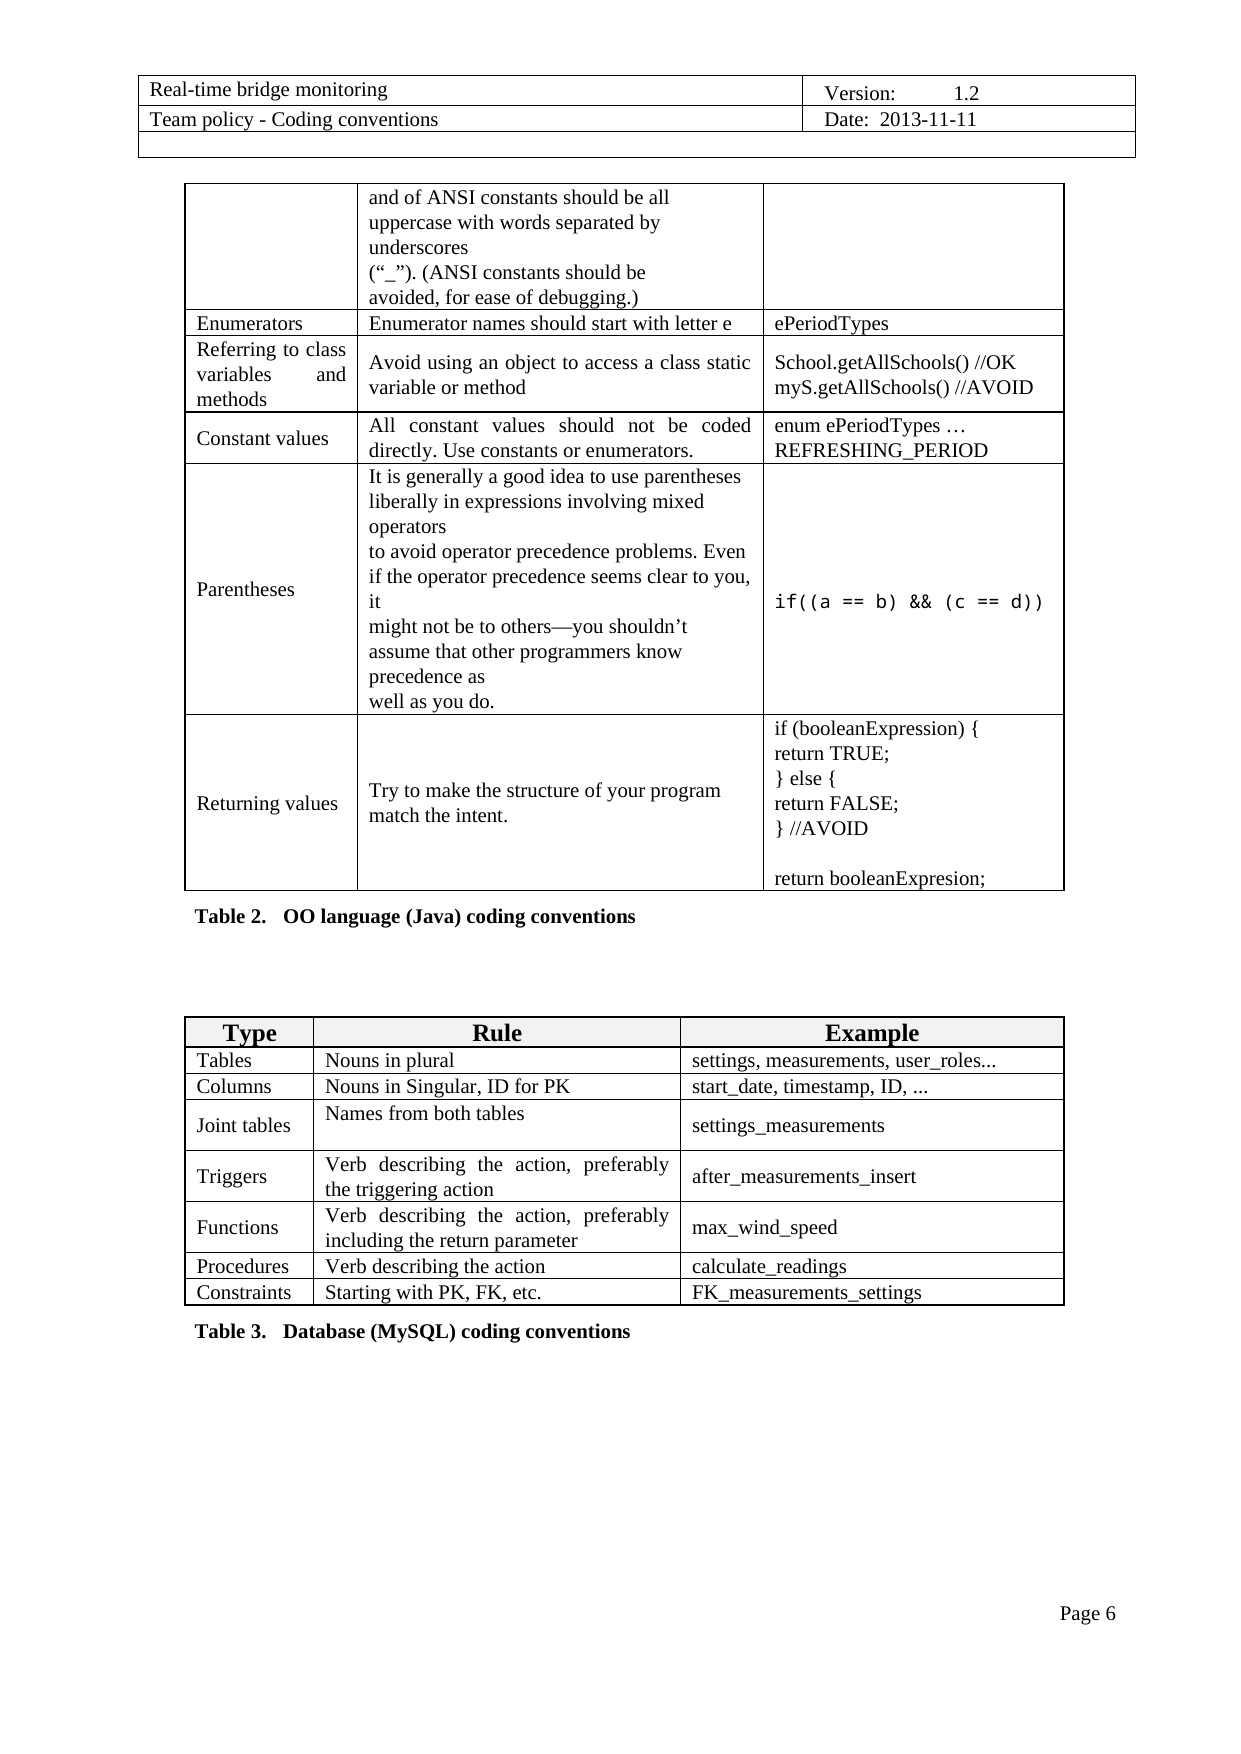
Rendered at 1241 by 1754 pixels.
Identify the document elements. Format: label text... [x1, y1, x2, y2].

table_cell Constraints [186, 1279, 313, 1304]
table_cell School.getAllSchools() //OK myS.getAllSchools() //AVOID [764, 336, 1063, 411]
table_cell after_measurements_insert [681, 1151, 1063, 1201]
table_cell Tables [186, 1048, 313, 1072]
table_cell Nouns in plural [314, 1048, 680, 1072]
text Table 2. OO language (Java) coding conventions [194, 903, 1031, 928]
text Table 3. Database (MySQL) coding conventions [194, 1318, 1031, 1343]
table_cell Columns [186, 1074, 313, 1098]
table_cell start_date, timestamp, ID, ... [681, 1074, 1063, 1098]
table_cell Functions [186, 1202, 313, 1252]
table_header Type [186, 1018, 313, 1046]
table_cell ePeriodTypes [764, 310, 1063, 335]
table_cell All constant values should not be coded directly. Use constants or enumerators. [358, 413, 763, 462]
table_cell Constant values [186, 413, 357, 462]
table_cell calculate_readings [681, 1253, 1063, 1278]
table_cell Enumerators [186, 310, 357, 335]
table_header Rule [314, 1018, 680, 1046]
table_cell settings, measurements, user_roles... [681, 1048, 1063, 1072]
table_cell FK_measurements_settings [681, 1279, 1063, 1304]
table_cell It is generally a good idea to use parentheses liberally in expressions involving mixed operators to avoid operator precedence problems. Even if the operator precedence seems clear to you, it might not be to others—you shouldn’t assume that other programmers know precedence as well as you do. [358, 464, 763, 713]
table_cell [764, 184, 1063, 309]
table_cell Joint tables [186, 1100, 313, 1149]
table_cell Procedures [186, 1253, 313, 1278]
table_cell max_wind_speed [681, 1202, 1063, 1252]
table_cell Triggers [186, 1151, 313, 1201]
table_cell Starting with PK, FK, etc. [314, 1279, 680, 1304]
table_cell Returning values [186, 715, 357, 889]
table_cell Verb describing the action, preferably including the return parameter [314, 1202, 680, 1252]
table_header Example [681, 1018, 1063, 1046]
table_cell Nouns in Singular, ID for PK [314, 1074, 680, 1098]
table_cell Referring to class variables and methods [186, 336, 357, 411]
table_cell Verb describing the action, preferably the triggering action [314, 1151, 680, 1201]
table_cell Parentheses [186, 464, 357, 713]
table_cell if (booleanExpression) { return TRUE; } else { return FALSE; } //AVOID return booleanExpresion; [764, 715, 1063, 889]
table_cell and of ANSI constants should be all uppercase with words separated by underscores (“_”). (ANSI constants should be avoided, for ease of debugging.) [358, 184, 763, 309]
table_cell enum ePeriodTypes … REFRESHING_PERIOD [764, 413, 1063, 462]
table_cell Names from both tables [314, 1100, 680, 1149]
table_cell Avoid using an object to access a class static variable or method [358, 336, 763, 411]
table_cell if((a == b) && (c == d)) [764, 464, 1063, 713]
table_cell Verb describing the action [314, 1253, 680, 1278]
table_cell [186, 184, 357, 309]
table_cell Enumerator names should start with letter e [358, 310, 763, 335]
table_cell settings_measurements [681, 1100, 1063, 1149]
table_cell Try to make the structure of your program match the intent. [358, 715, 763, 889]
